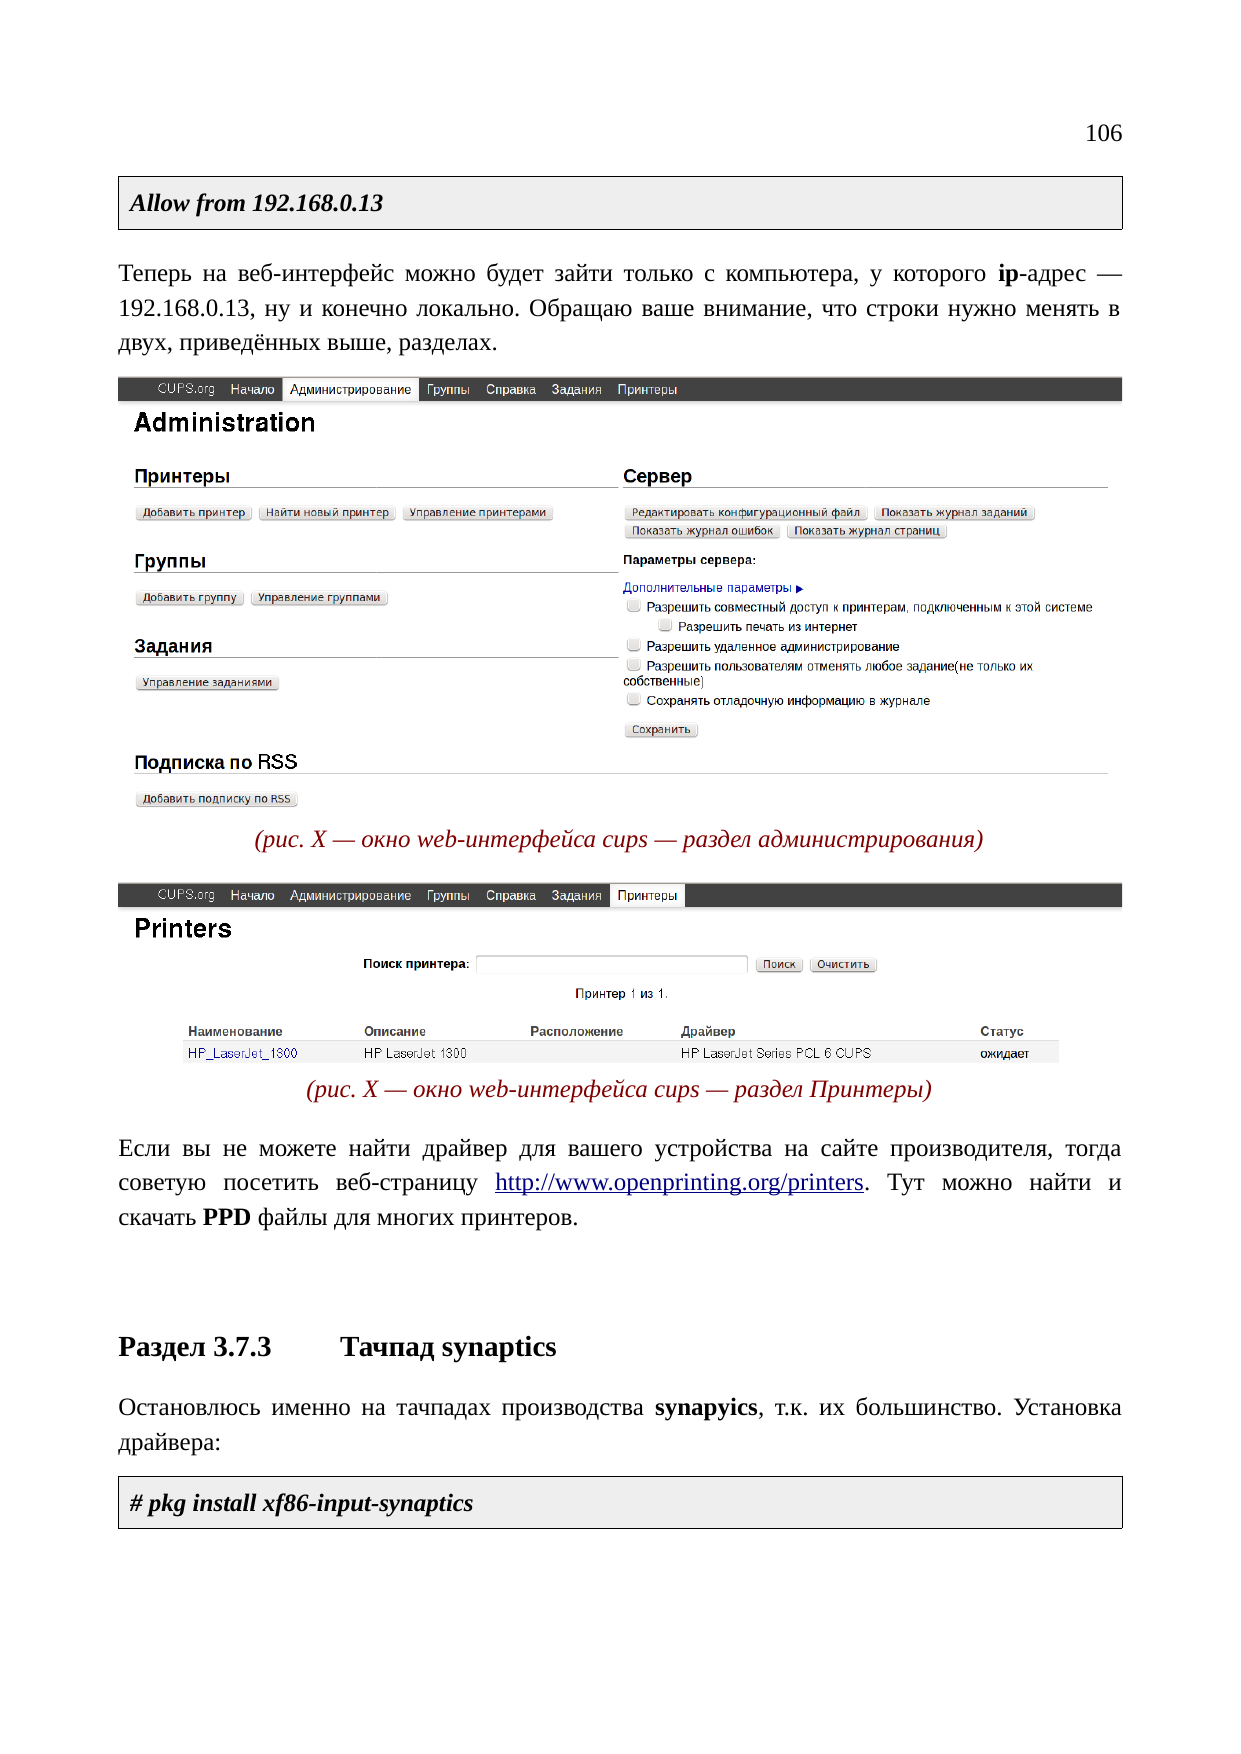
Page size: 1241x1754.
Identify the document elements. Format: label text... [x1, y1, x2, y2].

text (рис. Х — окно web-интерфейса cups — раздел администрирования) [118, 825, 1122, 853]
text Теперь на веб-интерфейс можно будет зайти только с компьютера, у которого ip-адрес — 192.168.0.13, ну и конечно локально. Обращаю ваше внимание, что строки нужно менять в двух, приведённых выше, разделах. [118, 258, 1122, 356]
subtitle Тачпад synaptics [118, 1329, 1122, 1363]
picture [118, 882, 1123, 1075]
text (рис. Х — окно web-интерфейса cups — раздел Принтеры) [118, 1075, 1122, 1103]
text Остановлюсь именно на тачпадах производства synapyics, т.к. их большинство. Установка драйвера: [118, 1392, 1122, 1455]
picture [118, 376, 1123, 825]
text Allow from 192.168.0.13 [119, 177, 1122, 229]
text # pkg install xf86-input-synaptics [119, 1477, 1122, 1528]
text Если вы не можете найти драйвер для вашего устройства на сайте производителя, тогда советую посетить веб-страницу http://www.openprinting.org/printers. Тут можно найти и скачать PPD файлы для многих принтеров. [118, 1133, 1122, 1230]
